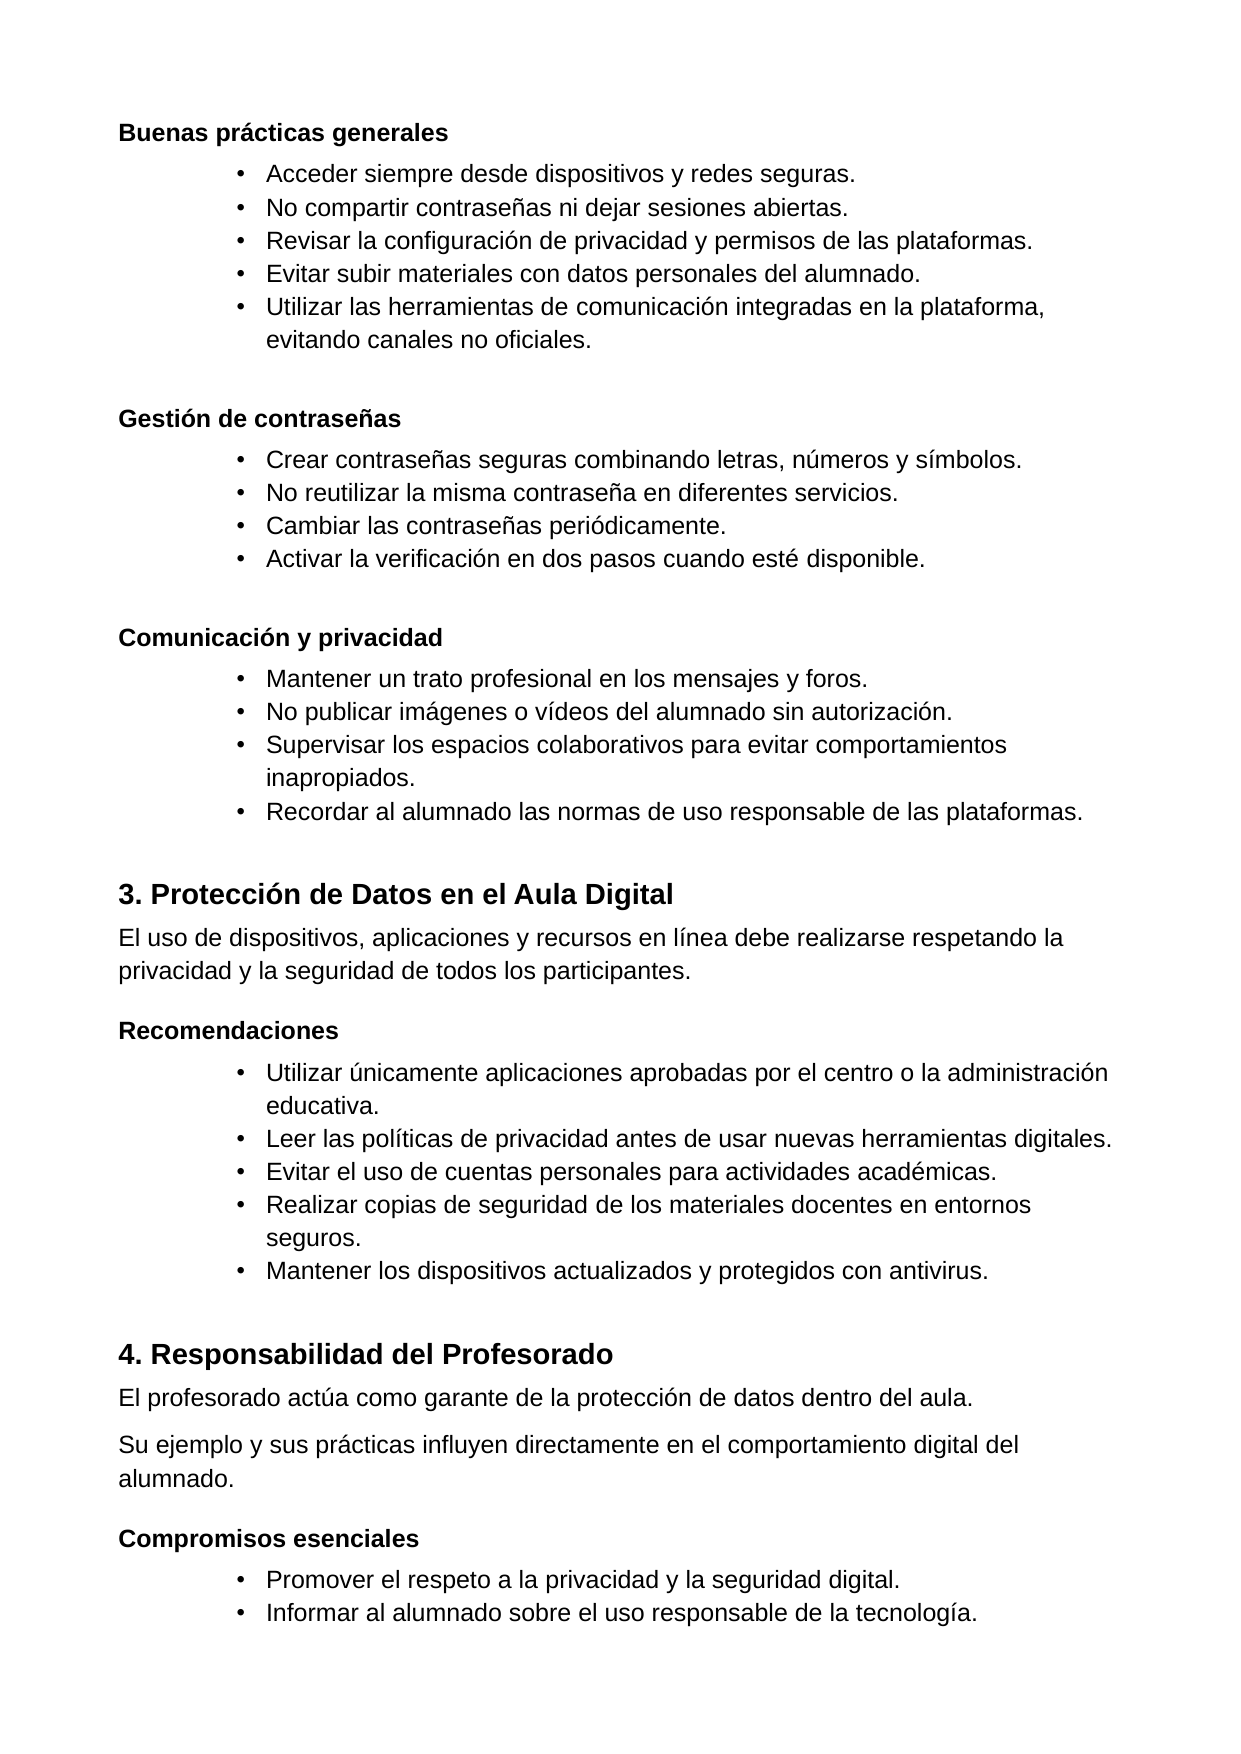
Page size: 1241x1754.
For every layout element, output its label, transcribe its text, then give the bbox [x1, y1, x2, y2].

text El profesorado actúa como garante de la protección de datos dentro del aula. [118, 1383, 1122, 1412]
list Evitar el uso de cuentas personales para actividades académicas. [236, 1157, 1122, 1186]
list Acceder siempre desde dispositivos y redes seguras. [236, 159, 1122, 188]
list Mantener un trato profesional en los mensajes y foros. [236, 664, 1122, 693]
subtitle Gestión de contraseñas [118, 403, 1122, 432]
text Su ejemplo y sus prácticas influyen directamente en el comportamiento digital del alumnado. [118, 1431, 1122, 1492]
list No compartir contraseñas ni dejar sesiones abiertas. [236, 192, 1122, 221]
subtitle Recomendaciones [118, 1016, 1122, 1045]
list Activar la verificación en dos pasos cuando esté disponible. [236, 544, 1122, 573]
list Promover el respeto a la privacidad y la seguridad digital. [236, 1565, 1122, 1594]
list Utilizar las herramientas de comunicación integradas en la plataforma, evitando canales no oficiales. [236, 292, 1122, 354]
list Utilizar únicamente aplicaciones aprobadas por el centro o la administración educativa. [236, 1058, 1122, 1119]
list Crear contraseñas seguras combinando letras, números y símbolos. [236, 445, 1122, 474]
list Evitar subir materiales con datos personales del alumnado. [236, 259, 1122, 288]
subtitle Comunicación y privacidad [118, 623, 1122, 652]
list Revisar la configuración de privacidad y permisos de las plataformas. [236, 226, 1122, 254]
list Leer las políticas de privacidad antes de usar nuevas herramientas digitales. [236, 1124, 1122, 1153]
list Realizar copias de seguridad de los materiales docentes en entornos seguros. [236, 1190, 1122, 1252]
subtitle Compromisos esenciales [118, 1524, 1122, 1552]
list Supervisar los espacios colaborativos para evitar comportamientos inapropiados. [236, 730, 1122, 792]
list Cambiar las contraseñas periódicamente. [236, 511, 1122, 540]
list No reutilizar la misma contraseña en diferentes servicios. [236, 478, 1122, 507]
list Mantener los dispositivos actualizados y protegidos con antivirus. [236, 1256, 1122, 1285]
text El uso de dispositivos, aplicaciones y recursos en línea debe realizarse respetando la privacidad y la seguridad de todos los participantes. [118, 923, 1122, 985]
list No publicar imágenes o vídeos del alumnado sin autorización. [236, 697, 1122, 726]
subtitle 3. Protección de Datos en el Aula Digital [118, 877, 1122, 911]
subtitle Buenas prácticas generales [118, 118, 1122, 147]
list Recordar al alumnado las normas de uso responsable de las plataformas. [236, 796, 1122, 825]
subtitle 4. Responsabilidad del Profesorado [118, 1337, 1122, 1370]
list Informar al alumnado sobre el uso responsable de la tecnología. [236, 1598, 1122, 1627]
